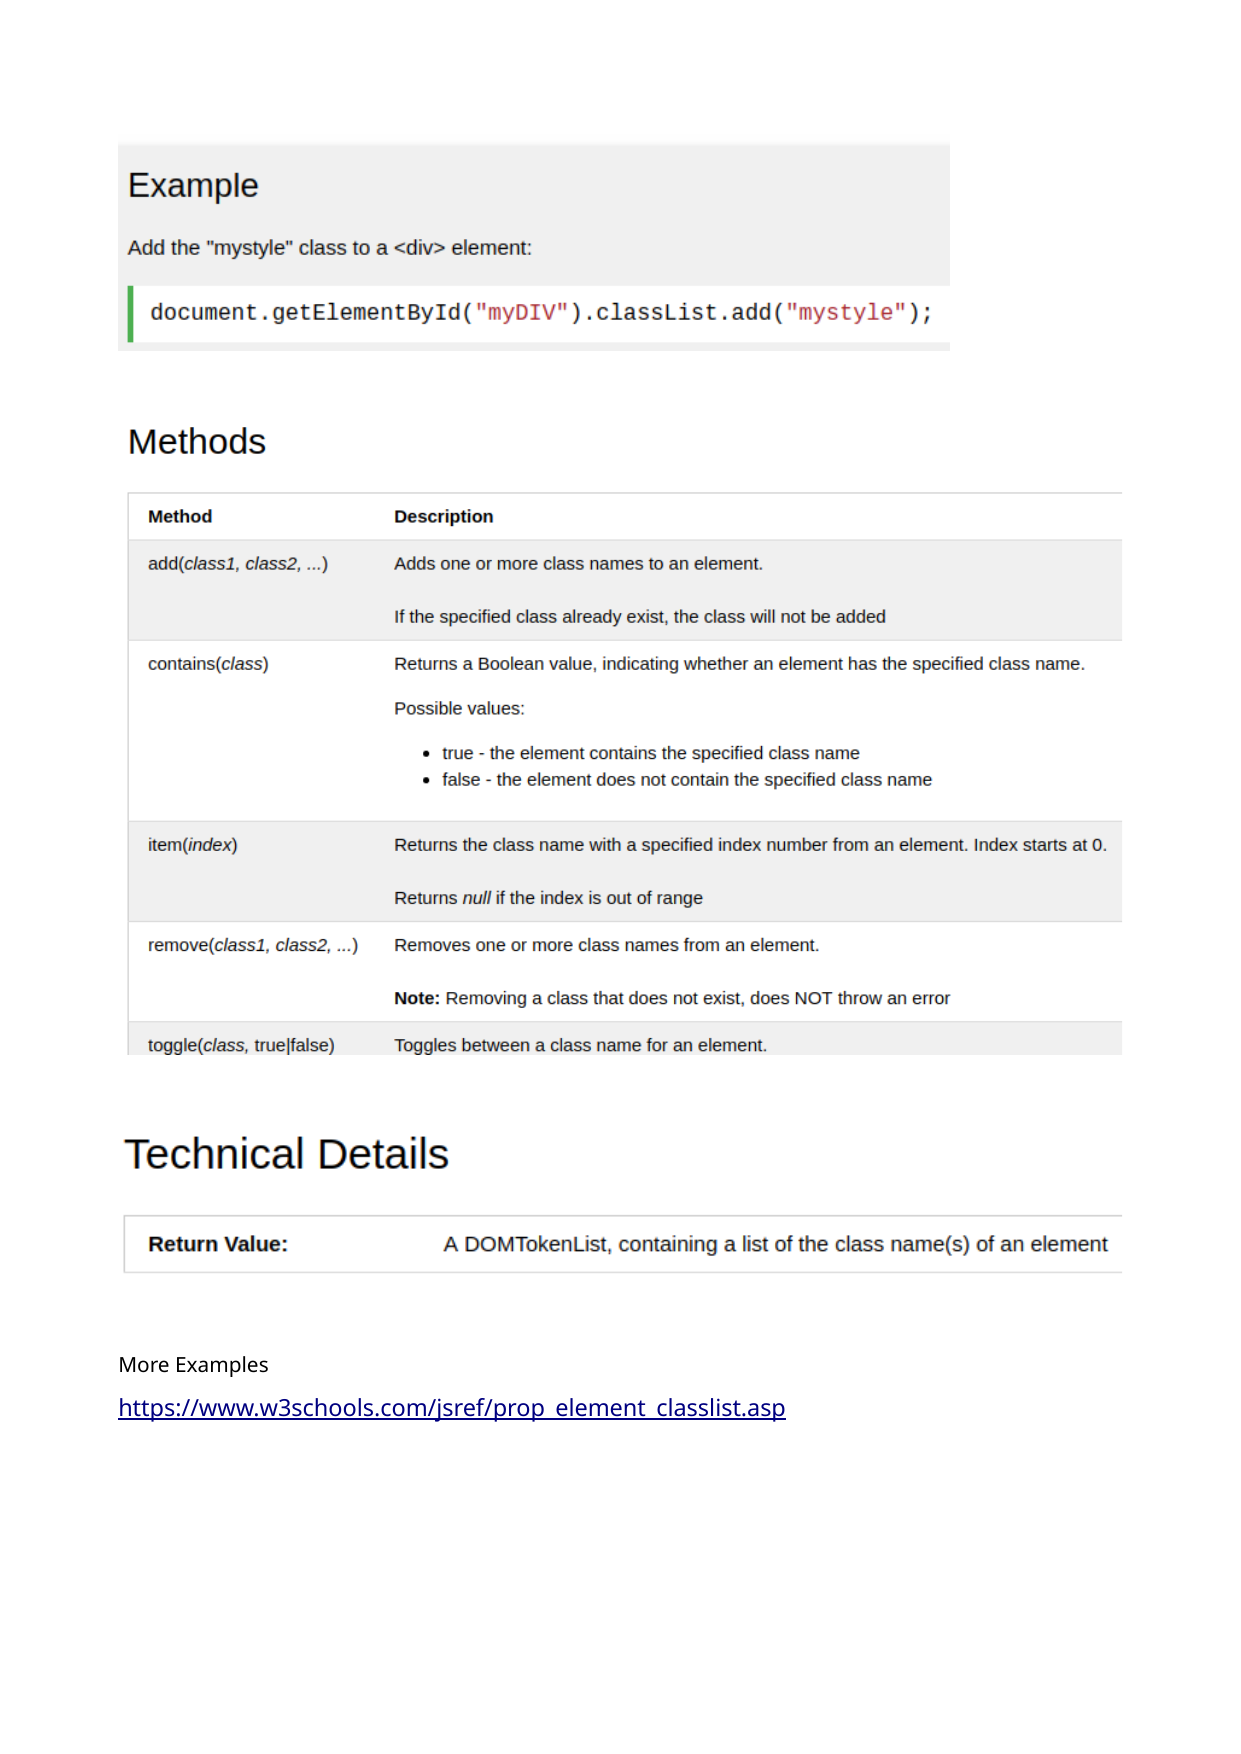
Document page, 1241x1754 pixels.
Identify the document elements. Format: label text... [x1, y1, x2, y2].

picture [118, 118, 950, 351]
picture [118, 1118, 1123, 1298]
subtitle More Examples [118, 1350, 1122, 1379]
text https://www.w3schools.com/jsref/prop_element_classlist.asp [118, 1391, 1122, 1423]
picture [118, 414, 1123, 1055]
